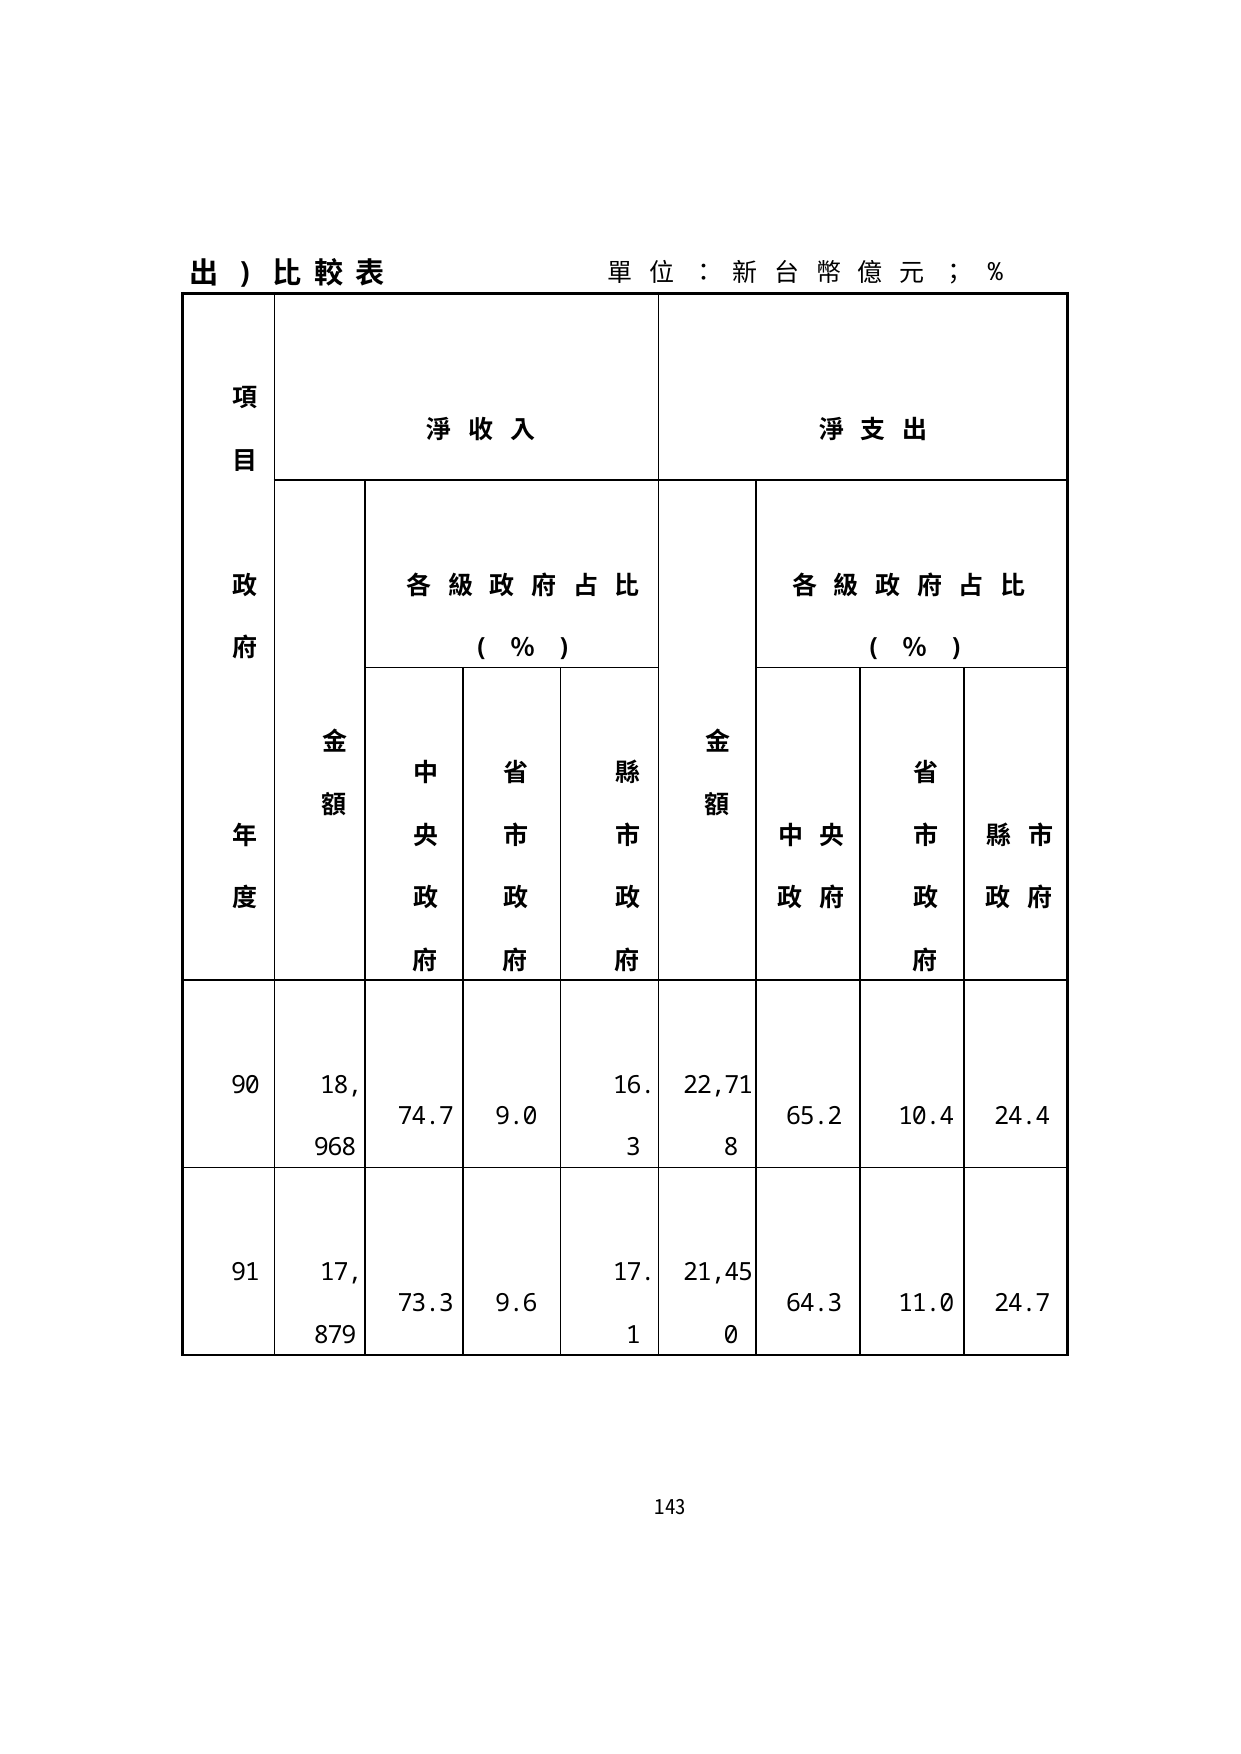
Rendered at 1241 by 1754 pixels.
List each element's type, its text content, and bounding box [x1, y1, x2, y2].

table_cell 24.4 [965, 981, 1066, 1167]
text 出)比較表 單位：新台幣億元；% [183, 229, 1058, 292]
table_cell 各級政府占比(％) [757, 481, 1066, 667]
table_cell 9.0 [464, 981, 560, 1167]
table_cell 省市政府 [464, 668, 560, 979]
table_cell 18,968 [275, 981, 364, 1167]
table_cell 21,450 [659, 1168, 755, 1354]
table_cell 17,879 [275, 1168, 364, 1354]
table_cell 省市政府 [861, 668, 963, 979]
table_cell 各級政府占比 (％) [366, 481, 658, 667]
table_cell 10.4 [861, 981, 963, 1167]
table_cell 74.7 [366, 981, 462, 1167]
table_cell 11.0 [861, 1168, 963, 1354]
table_cell 91 [184, 1168, 274, 1354]
table_header 淨支出 [659, 295, 1066, 479]
table_cell 90 [184, 981, 274, 1167]
table_cell 縣市政府 [965, 668, 1066, 979]
table_cell 縣市政府 [561, 668, 658, 979]
table_cell 金額 [275, 481, 364, 979]
table_header 淨收入 [275, 295, 658, 479]
table_header 項目 [184, 295, 274, 479]
table_cell 64.3 [757, 1168, 859, 1354]
table_cell 中央政府 [366, 668, 462, 979]
table_cell 65.2 [757, 981, 859, 1167]
table_cell 年度 [184, 667, 274, 979]
table_cell 9.6 [464, 1168, 560, 1354]
table_cell 24.7 [965, 1168, 1066, 1354]
table_cell 22,718 [659, 981, 755, 1167]
table_cell 16.3 [561, 981, 658, 1167]
table_cell 金額 [659, 481, 755, 979]
table_cell 17.1 [561, 1168, 658, 1354]
table_cell 中央政府 [757, 668, 859, 979]
table_cell 政府 [184, 479, 274, 667]
table_cell 73.3 [366, 1168, 462, 1354]
